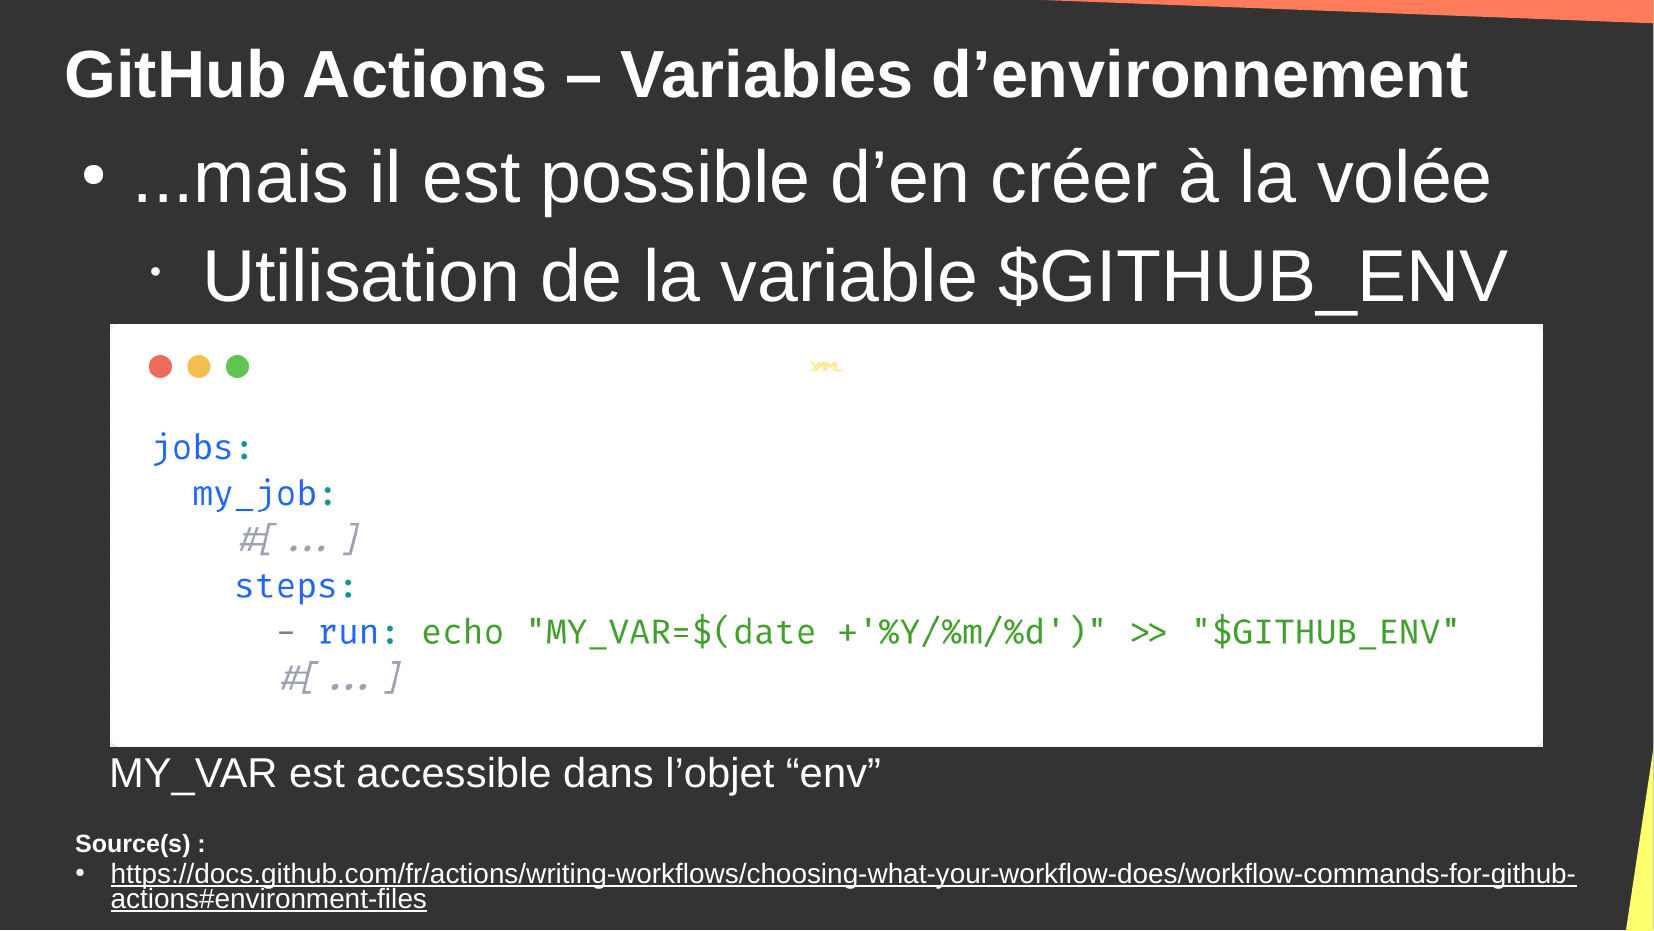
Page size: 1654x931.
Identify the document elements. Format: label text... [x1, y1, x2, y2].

text_box [1625, 744, 1654, 931]
list ...mais il est possible d’en créer à la volée Utilisation de la variable $GITHUB_ENV [63, 135, 1542, 319]
text_box [1042, 0, 1654, 24]
text_box Source(s) : https://docs.github.com/fr/actions/writing-workflows/choosing-what-your-workflow-does/workflow-commands-for-github-actions#environment-files [60, 822, 1607, 897]
text_box MY_VAR est accessible dans l’objet “env” [94, 742, 1229, 815]
picture [110, 324, 1543, 748]
title GitHub Actions – Variables d’environnement [64, 37, 1471, 113]
